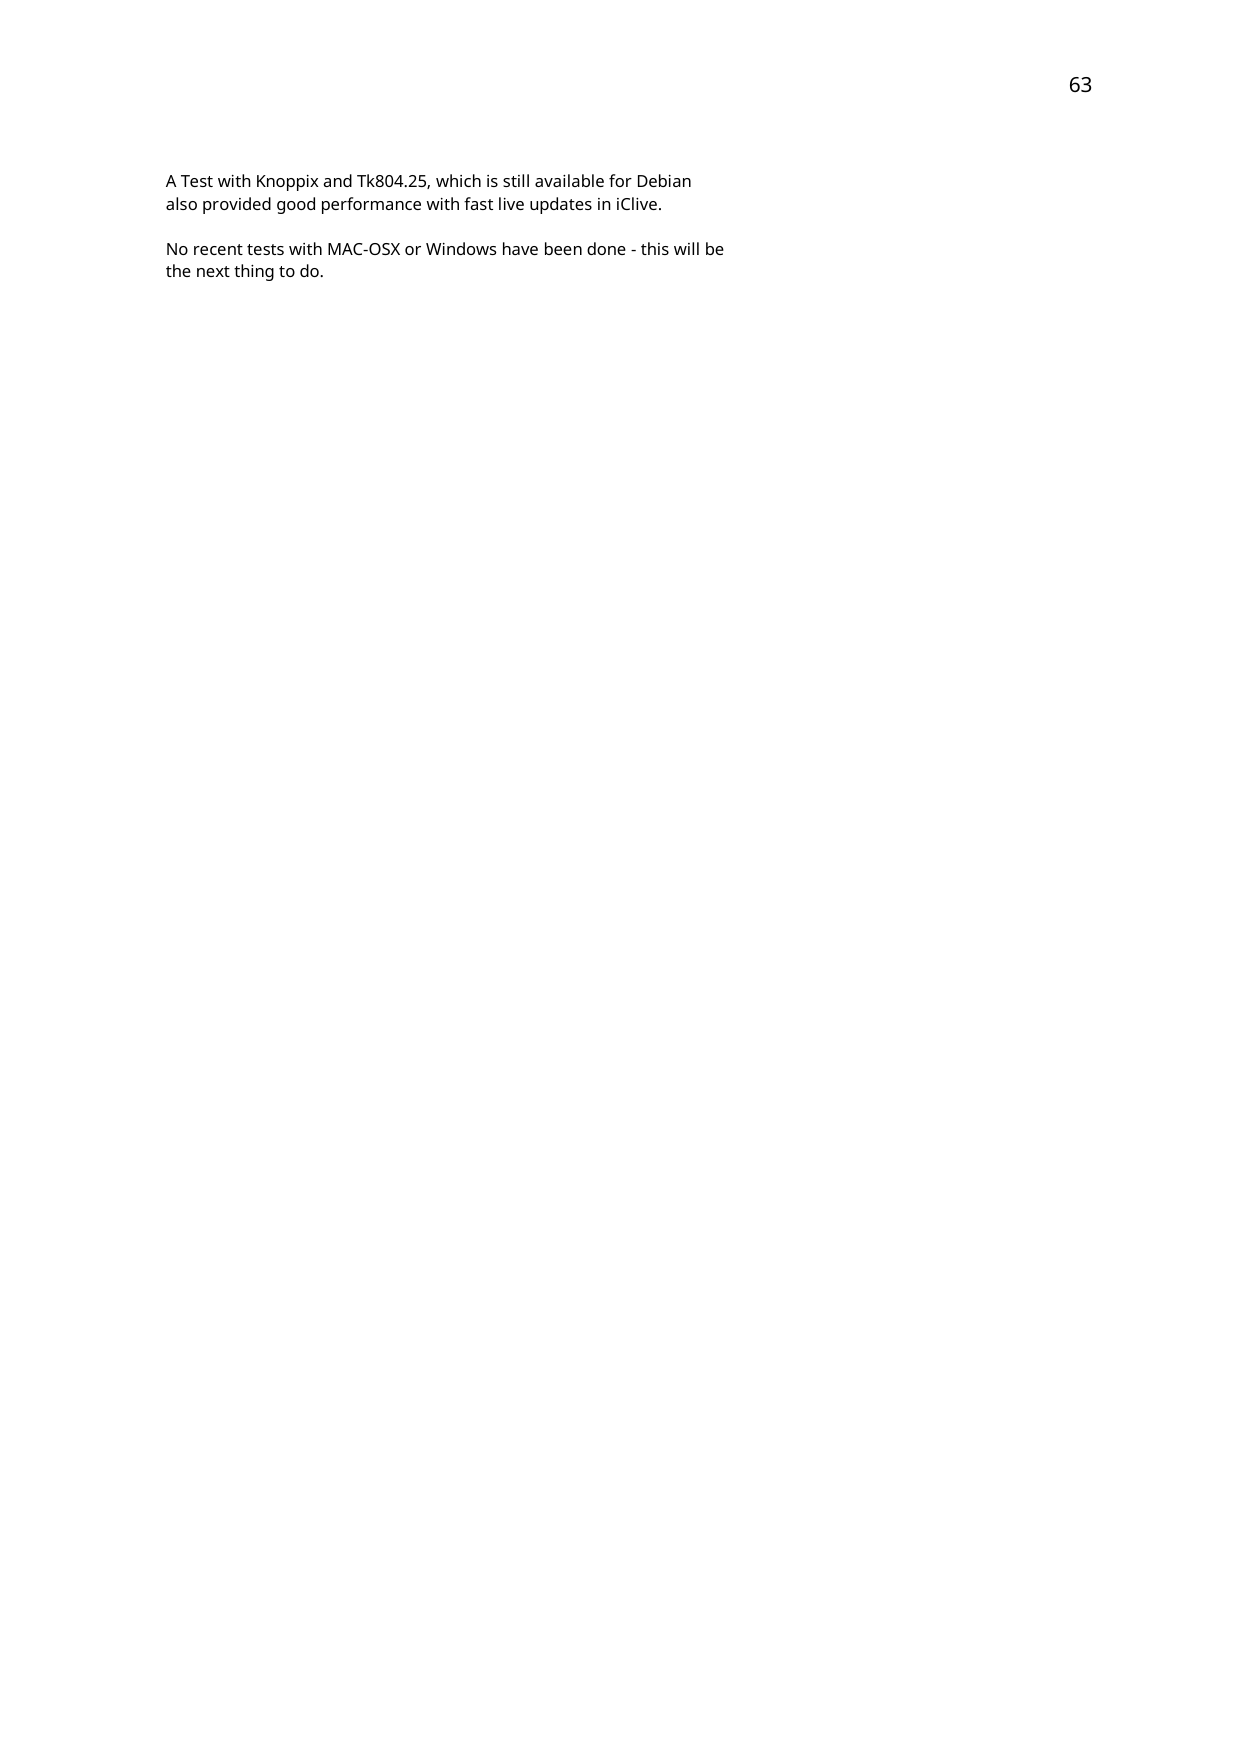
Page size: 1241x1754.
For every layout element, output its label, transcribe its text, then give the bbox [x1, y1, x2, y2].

text A Test with Knoppix and Tk804.25, which is still available for Debian [148, 170, 1092, 193]
text also provided good performance with fast live updates in iClive. [148, 193, 1092, 215]
text No recent tests with MAC-OSX or Windows have been done - this will be [148, 238, 1092, 260]
text the next thing to do. [148, 260, 1092, 283]
